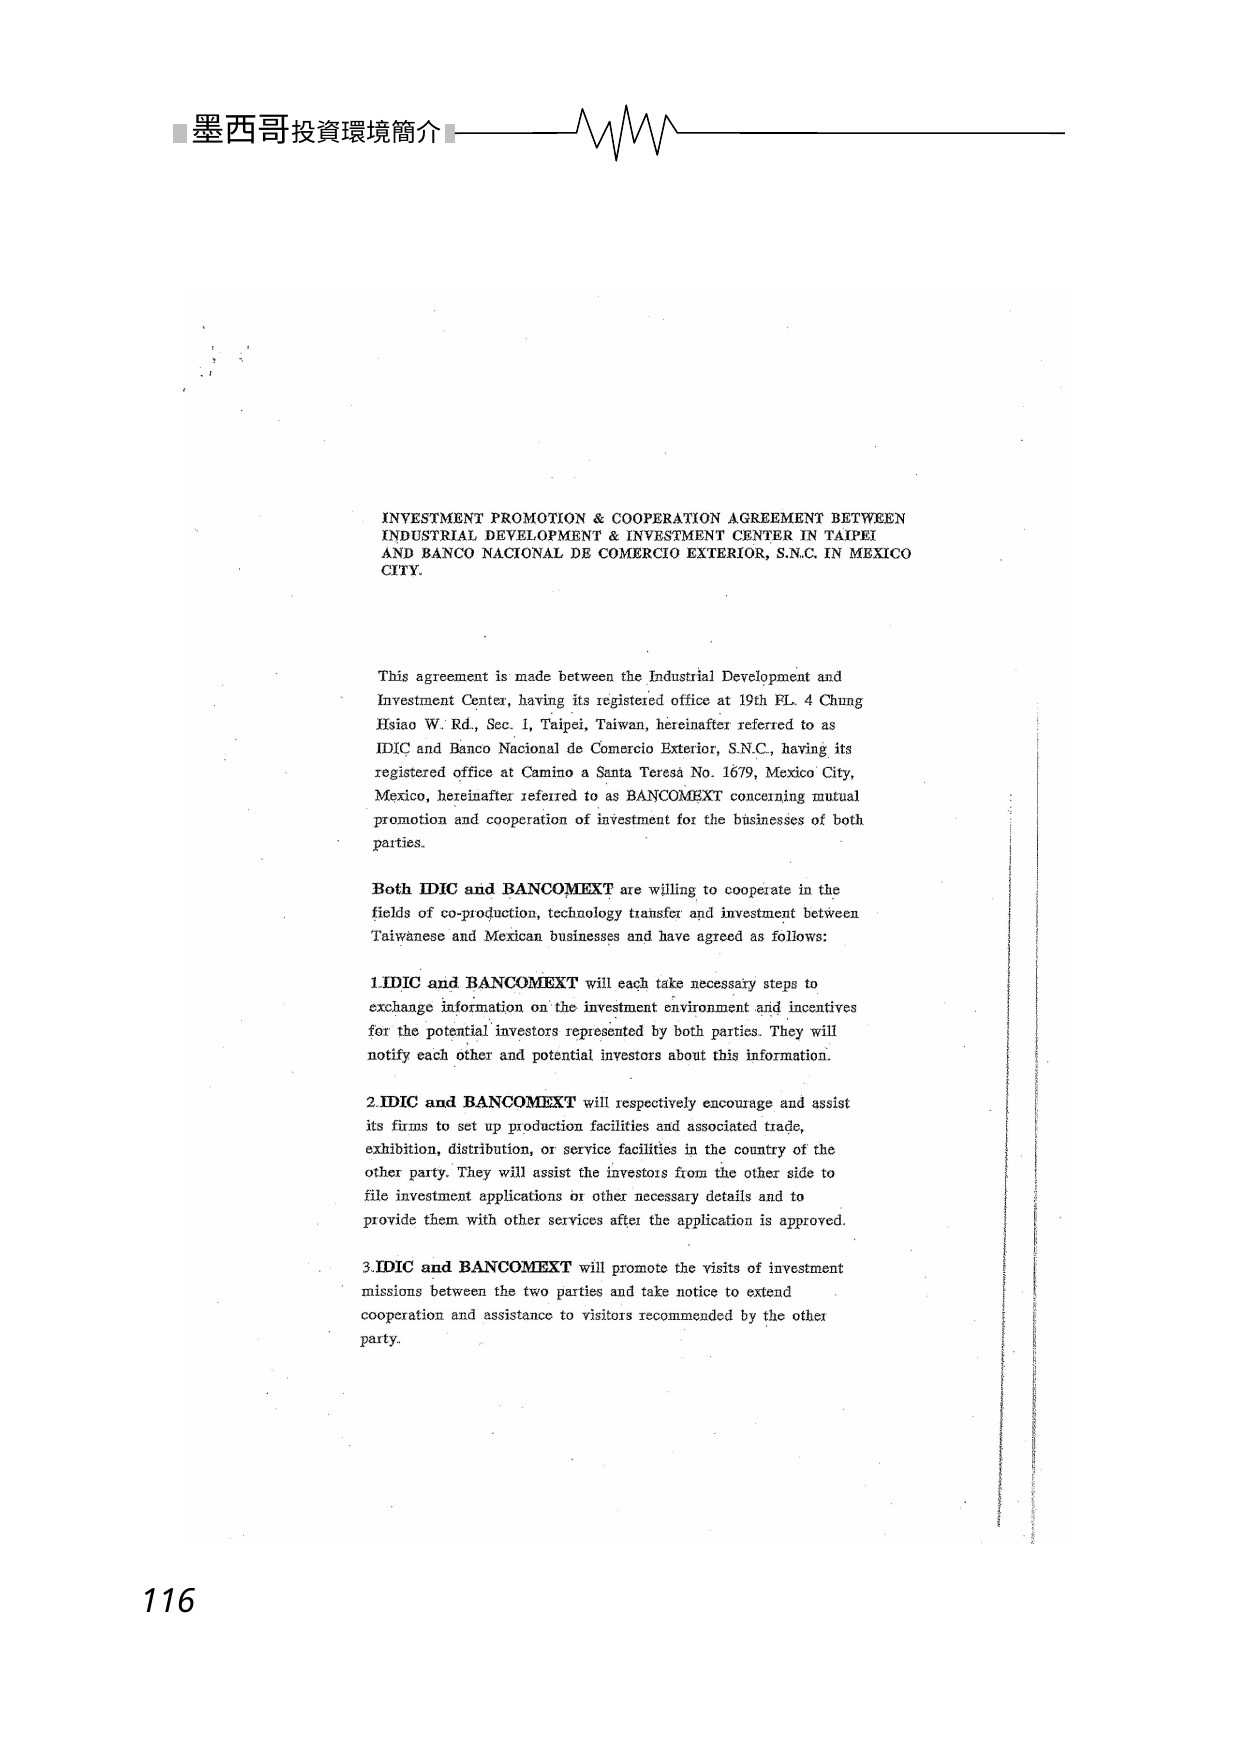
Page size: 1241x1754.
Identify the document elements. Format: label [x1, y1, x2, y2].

picture [182, 290, 1069, 1544]
